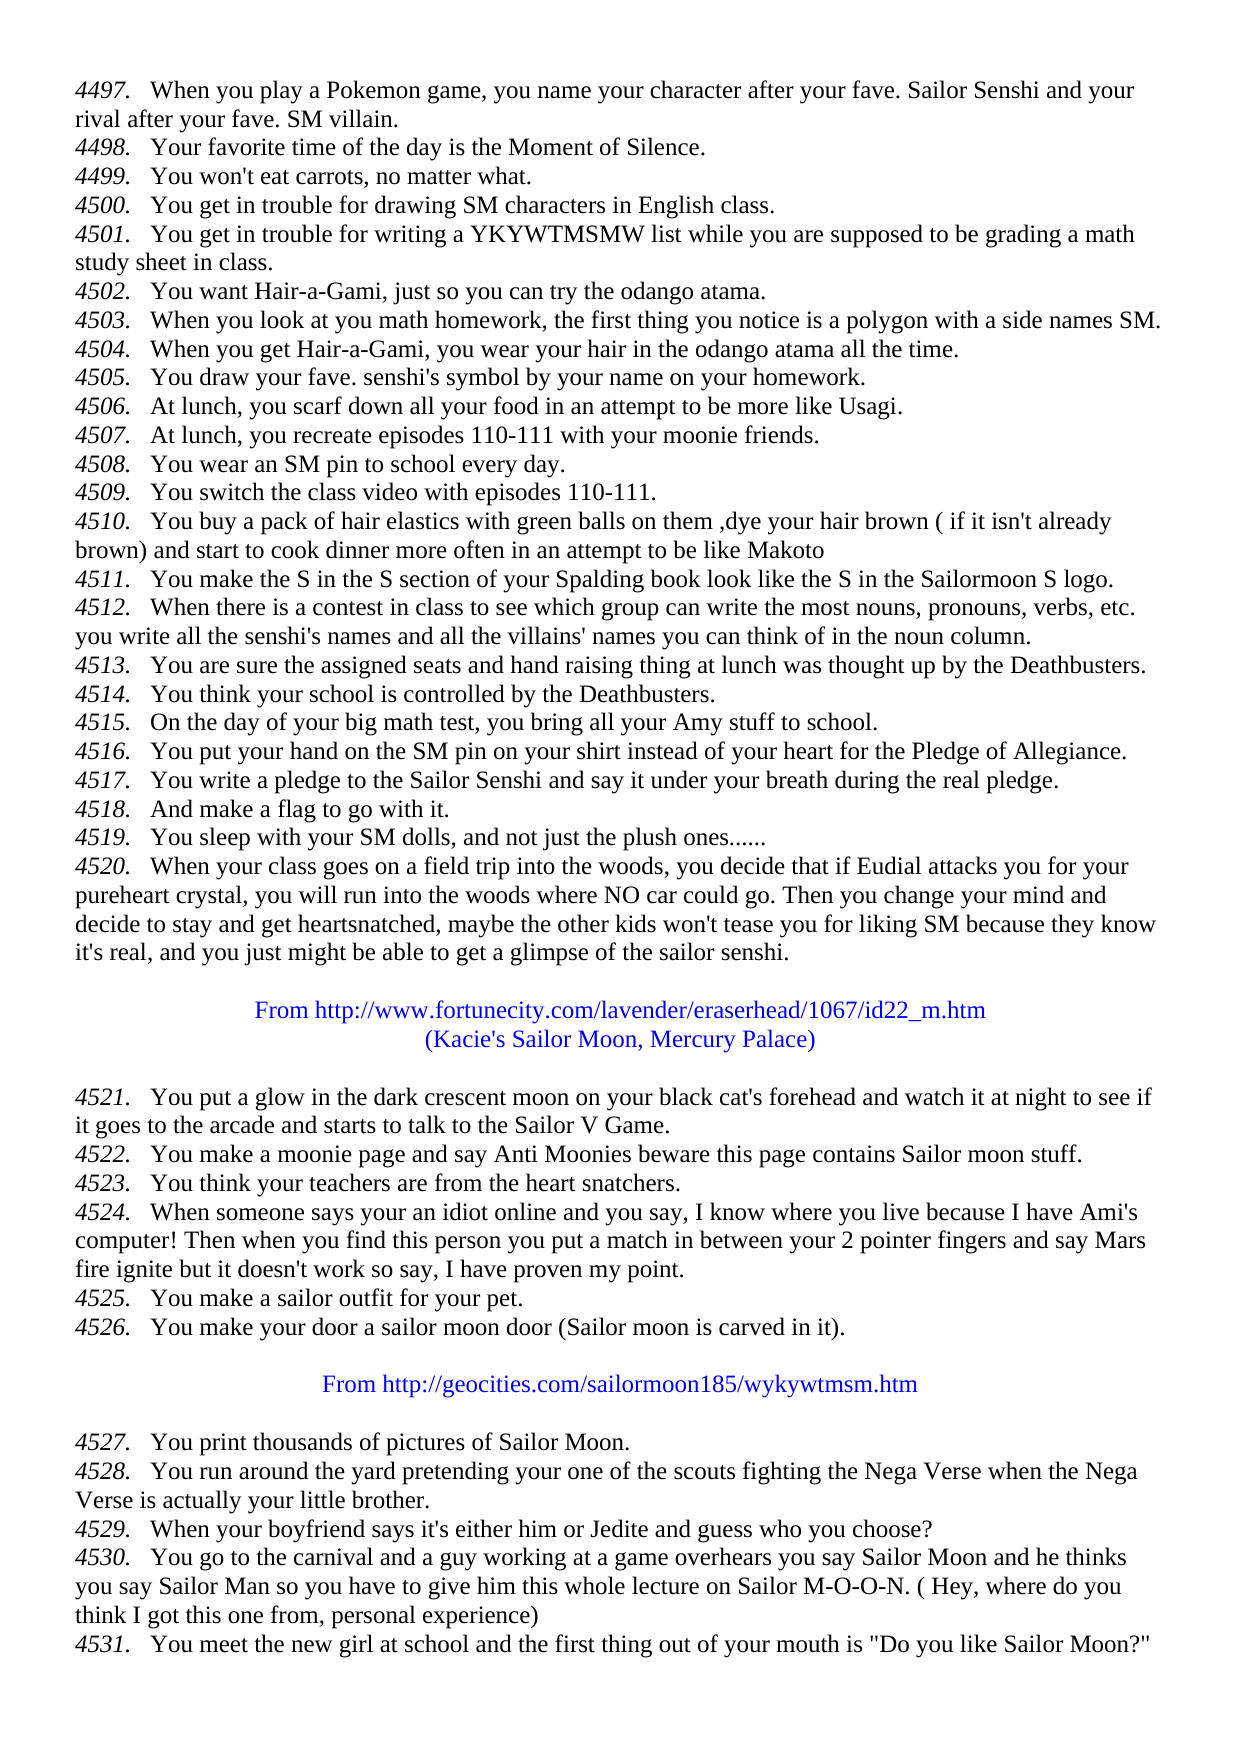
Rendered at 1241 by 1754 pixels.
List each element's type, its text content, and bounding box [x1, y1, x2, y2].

text From http://geocities.com/sailormoon185/wykywtmsm.htm [75, 1369, 1165, 1398]
list When you look at you math homework, the first thing you notice is a polygon with a side names SM. [75, 305, 1165, 334]
list You go to the carnival and a guy working at a game overhears you say Sailor Moon and he thinks you say Sailor Man so you have to give him this whole lecture on Sailor M-O-O-N. ( Hey, where do you think I got this one from, personal experience) [75, 1542, 1165, 1629]
list When there is a contest in class to see which group can write the most nouns, pronouns, verbs, etc. you write all the senshi's names and all the villains' names you can think of in the noun column. [75, 592, 1165, 650]
list You make a moonie page and say Anti Moonies beware this page contains Sailor moon stuff. [75, 1139, 1165, 1168]
text From http://www.fortunecity.com/lavender/eraserhead/1067/id22_m.htm [75, 995, 1165, 1024]
text (Kacie's Sailor Moon, Mercury Palace) [75, 1024, 1165, 1053]
list You switch the class video with episodes 110-111. [75, 477, 1165, 506]
list You make a sailor outfit for your pet. [75, 1283, 1165, 1312]
list You think your teachers are from the heart snatchers. [75, 1168, 1165, 1197]
list You meet the new girl at school and the first thing out of your mouth is "Do you like Sailor Moon?" [75, 1629, 1165, 1657]
list You print thousands of pictures of Sailor Moon. [75, 1427, 1165, 1456]
list You make your door a sailor moon door (Sailor moon is carved in it). [75, 1312, 1165, 1340]
list You wear an SM pin to school every day. [75, 449, 1165, 477]
list At lunch, you scarf down all your food in an attempt to be more like Usagi. [75, 391, 1165, 420]
list When you get Hair-a-Gami, you wear your hair in the odango atama all the time. [75, 334, 1165, 362]
list On the day of your big math test, you bring all your Amy stuff to school. [75, 707, 1165, 736]
list You make the S in the S section of your Spalding book look like the S in the Sailormoon S logo. [75, 564, 1165, 592]
list You won't eat carrots, no matter what. [75, 161, 1165, 190]
list You buy a pack of hair elastics with green balls on them ,dye your hair brown ( if it isn't already brown) and start to cook dinner more often in an attempt to be like Makoto [75, 506, 1165, 564]
list When your boyfriend says it's either him or Jedite and guess who you choose? [75, 1514, 1165, 1542]
list You put your hand on the SM pin on your shirt instead of your heart for the Pledge of Allegiance. [75, 736, 1165, 765]
list You put a glow in the dark crescent moon on your black cat's forehead and watch it at night to see if it goes to the arcade and starts to talk to the Sailor V Game. [75, 1082, 1165, 1139]
list You run around the yard pretending your one of the scouts fighting the Nega Verse when the Nega Verse is actually your little brother. [75, 1456, 1165, 1514]
list You think your school is controlled by the Deathbusters. [75, 679, 1165, 707]
list You get in trouble for writing a YKYWTMSMW list while you are supposed to be grading a math study sheet in class. [75, 219, 1165, 276]
list You sleep with your SM dolls, and not just the plush ones...... [75, 822, 1165, 851]
list You are sure the assigned seats and hand raising thing at lunch was thought up by the Deathbusters. [75, 650, 1165, 679]
list You write a pledge to the Sailor Senshi and say it under your breath during the real pledge. [75, 765, 1165, 794]
list Your favorite time of the day is the Moment of Silence. [75, 132, 1165, 161]
list You want Hair-a-Gami, just so you can try the odango atama. [75, 276, 1165, 305]
list At lunch, you recreate episodes 110-111 with your moonie friends. [75, 420, 1165, 449]
list And make a flag to go with it. [75, 794, 1165, 822]
list When you play a Pokemon game, you name your character after your fave. Sailor Senshi and your rival after your fave. SM villain. [75, 75, 1165, 132]
list When someone says your an idiot online and you say, I know where you live because I have Ami's computer! Then when you find this person you put a match in between your 2 pointer fingers and say Mars fire ignite but it doesn't work so say, I have proven my point. [75, 1197, 1165, 1283]
list You get in trouble for drawing SM characters in English class. [75, 190, 1165, 219]
list When your class goes on a field trip into the woods, you decide that if Eudial attacks you for your pureheart crystal, you will run into the woods where NO car could go. Then you change your mind and decide to stay and get heartsnatched, maybe the other kids won't tease you for liking SM because they know it's real, and you just might be able to get a glimpse of the sailor senshi. [75, 851, 1165, 966]
list You draw your fave. senshi's symbol by your name on your homework. [75, 362, 1165, 391]
